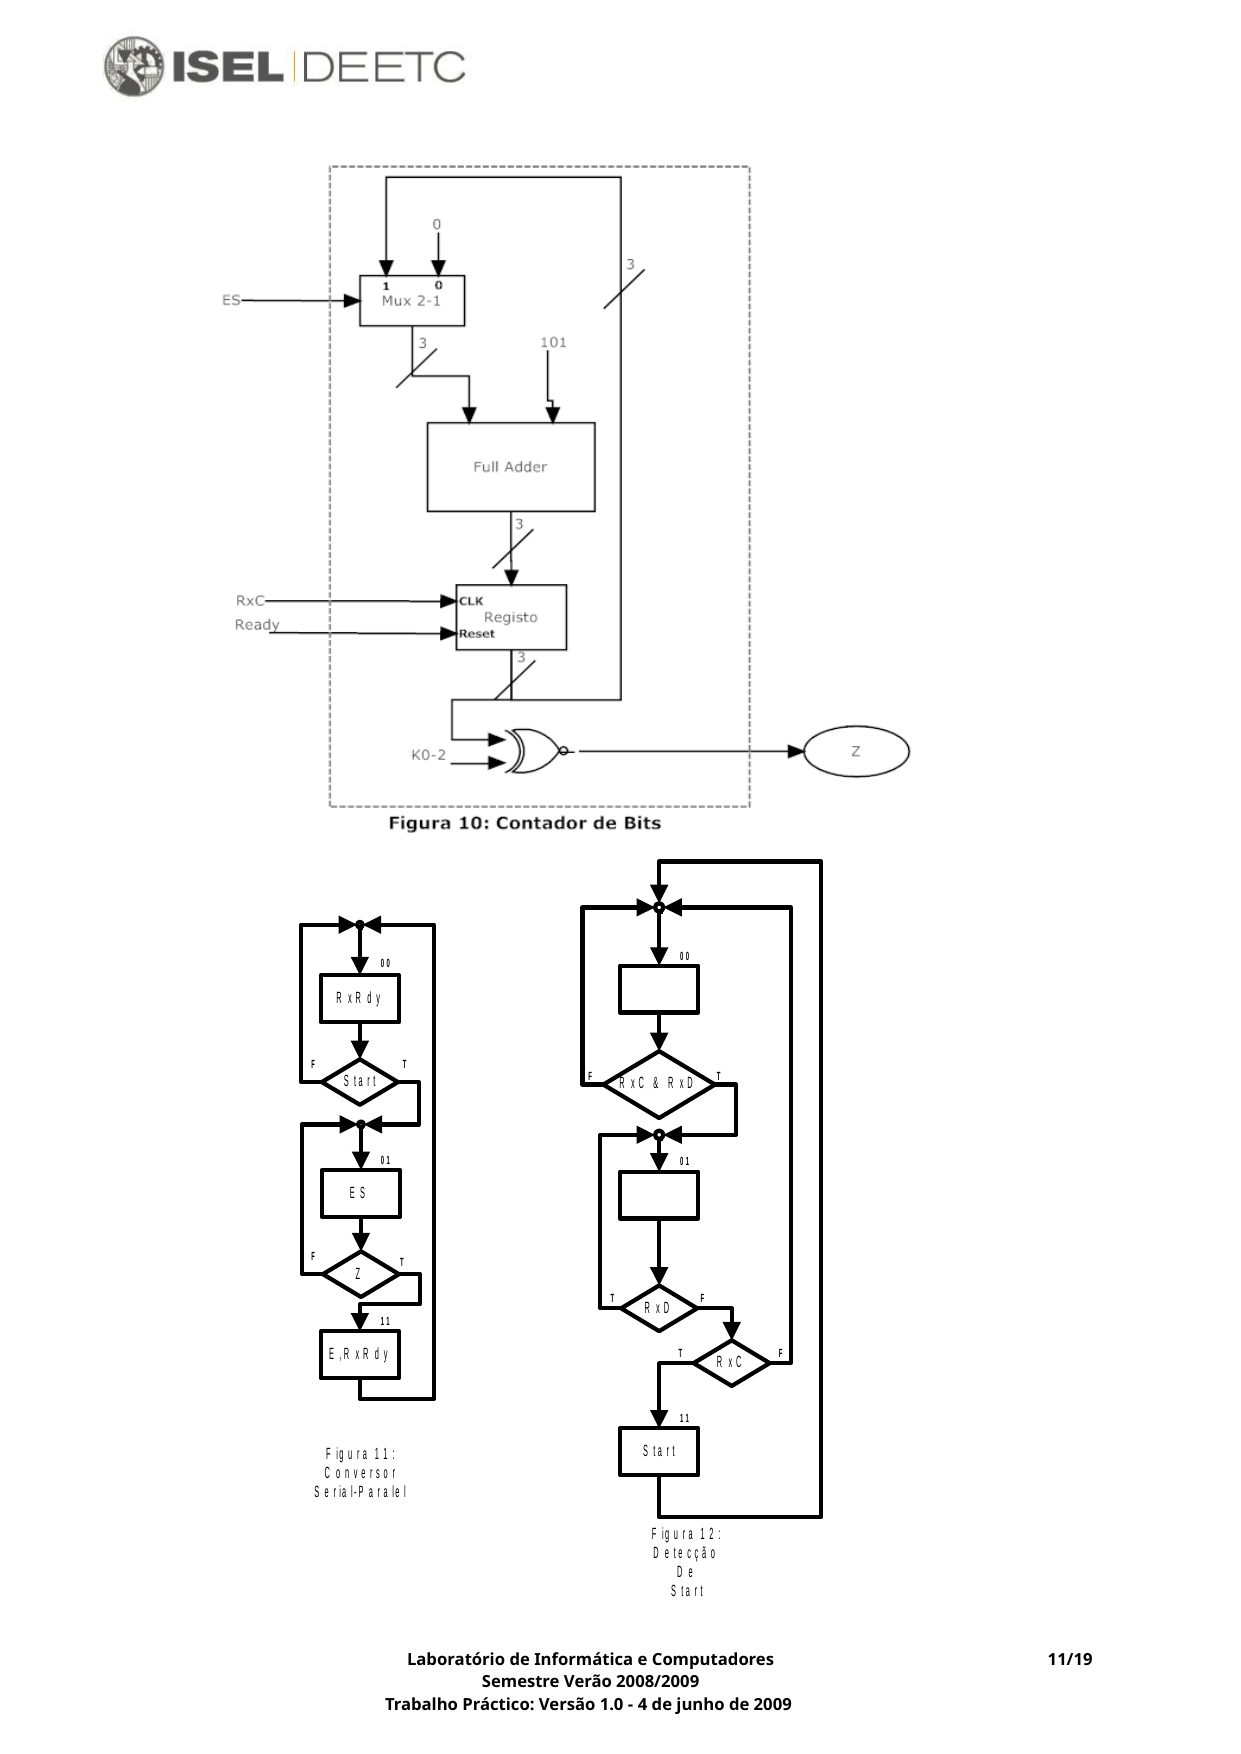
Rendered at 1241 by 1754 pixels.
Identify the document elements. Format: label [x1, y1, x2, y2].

picture [217, 161, 914, 842]
picture [94, 21, 496, 122]
